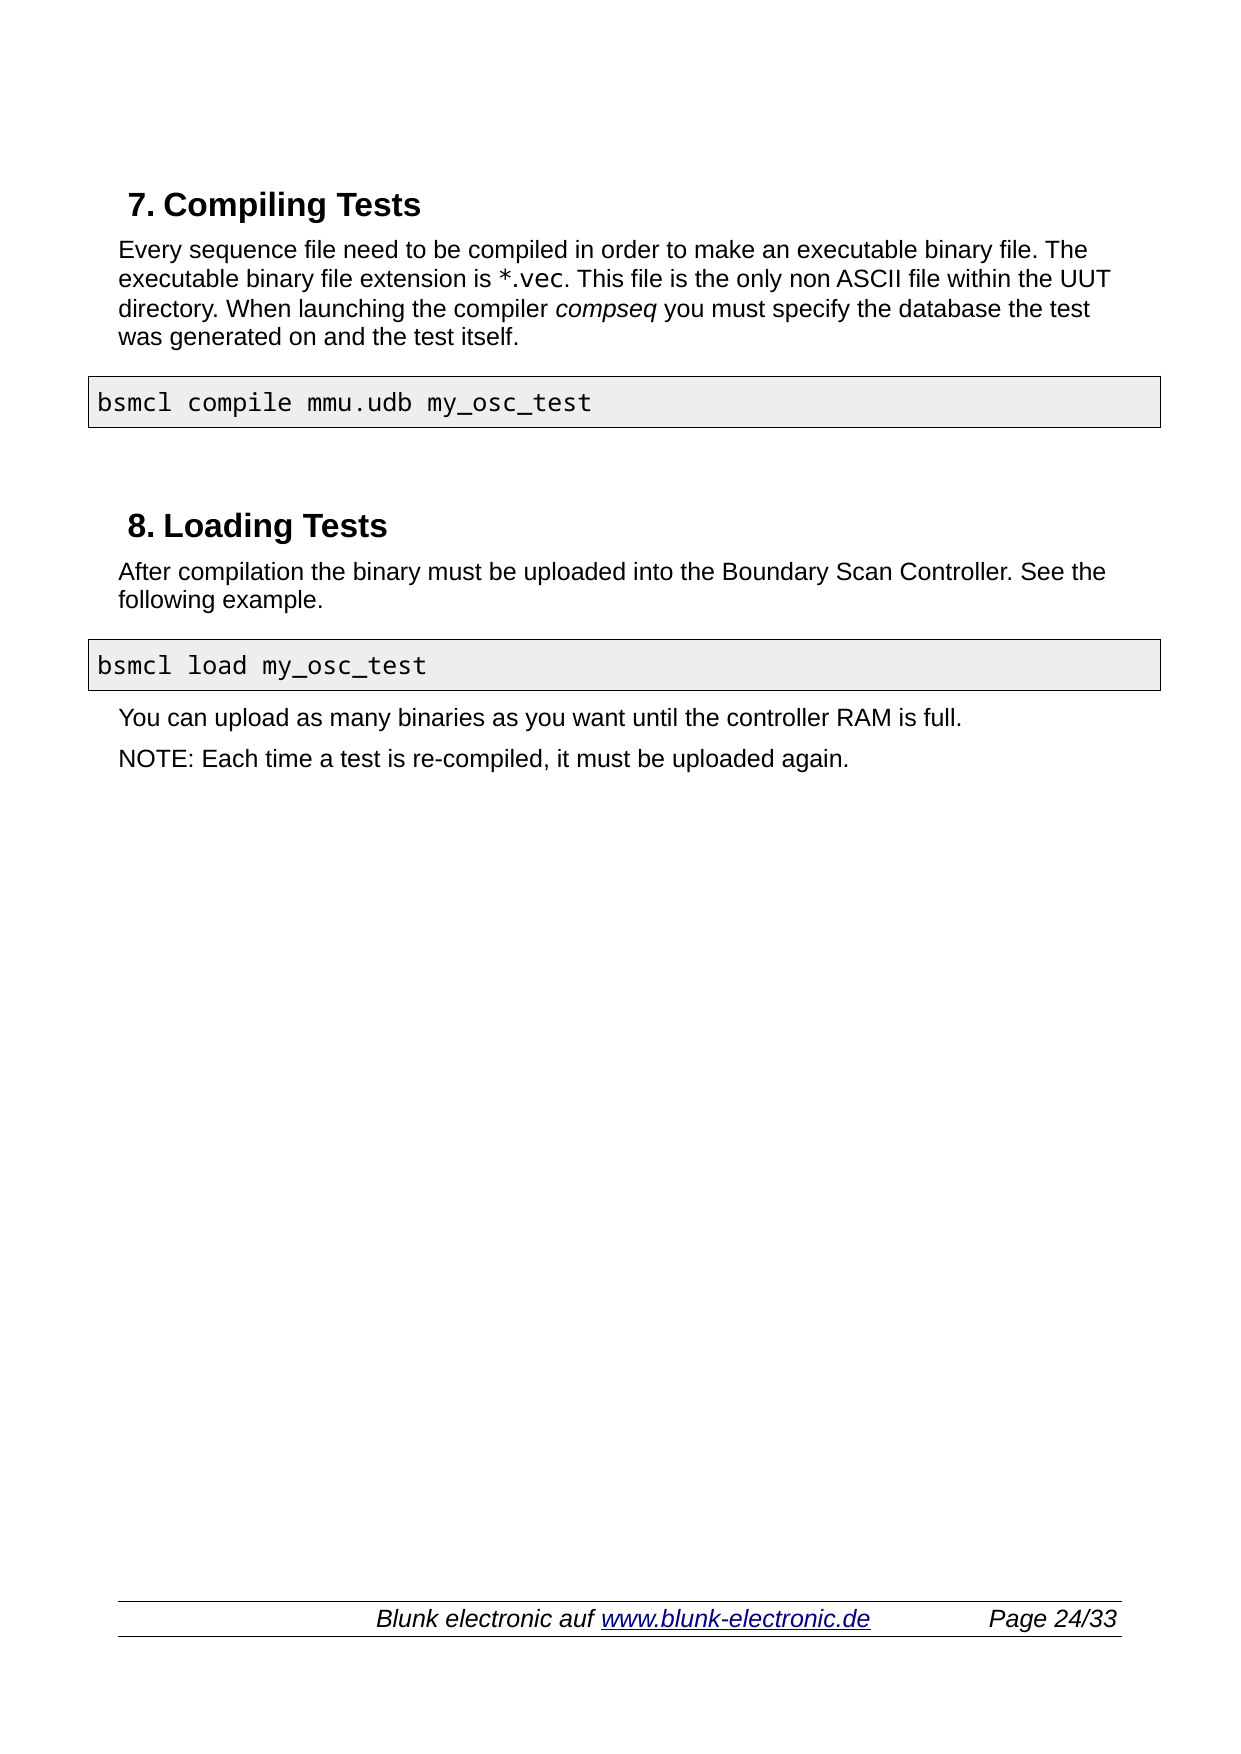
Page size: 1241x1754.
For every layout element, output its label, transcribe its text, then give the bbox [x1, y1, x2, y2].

text [118, 627, 1122, 639]
text bsmcl compile mmu.udb my_osc_test [97, 384, 1151, 418]
text NOTE: Each time a test is re-compiled, it must be uploaded again. [118, 744, 1122, 772]
text bsmcl load my_osc_test [97, 648, 1151, 682]
text Every sequence file need to be compiled in order to make an executable binary file. The executable binary file extension is *.vec. This file is the only non ASCII file within the UUT directory. When launching the compiler compseq you must specify the database the test was generated on and the test itself. [118, 236, 1122, 351]
subtitle Loading Tests [118, 506, 1122, 544]
text After compilation the binary must be uploaded into the Boundary Scan Controller. See the following example. [118, 557, 1122, 614]
subtitle Compiling Tests [118, 184, 1122, 223]
text You can upload as many binaries as you want until the controller RAM is full. [118, 691, 1122, 731]
